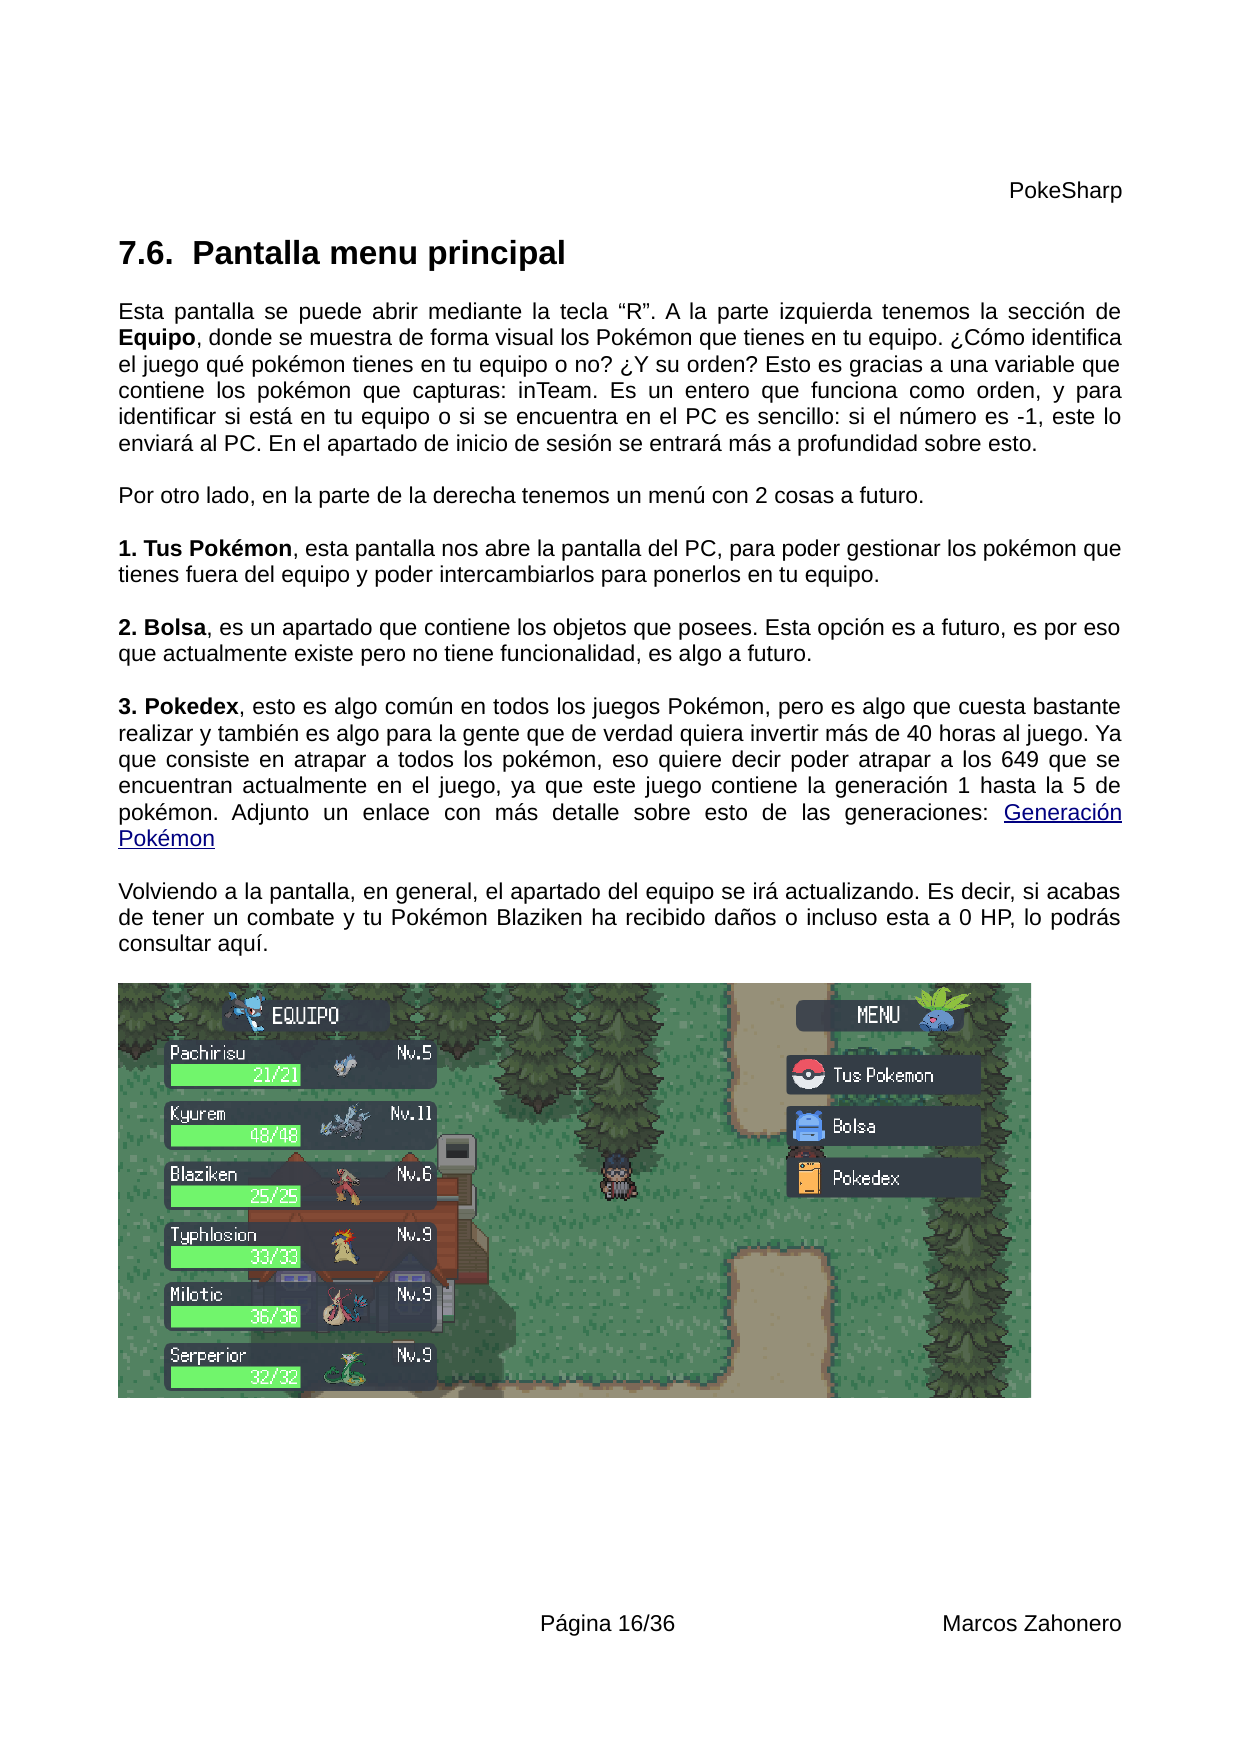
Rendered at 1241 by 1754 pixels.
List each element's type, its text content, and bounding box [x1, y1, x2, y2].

text 2. Bolsa, es un apartado que contiene los objetos que posees. Esta opción es a futuro, es por eso que actualmente existe pero no tiene funcionalidad, es algo a futuro. [118, 614, 1122, 667]
text Por otro lado, en la parte de la derecha tenemos un menú con 2 cosas a futuro. [118, 482, 1122, 509]
text 1. Tus Pokémon, esta pantalla nos abre la pantalla del PC, para poder gestionar los pokémon que tienes fuera del equipo y poder intercambiarlos para ponerlos en tu equipo. [118, 535, 1122, 588]
text 3. Pokedex, esto es algo común en todos los juegos Pokémon, pero es algo que cuesta bastante realizar y también es algo para la gente que de verdad quiera invertir más de 40 horas al juego. Ya que consiste en atrapar a todos los pokémon, eso quiere decir poder atrapar a los 649 que se encuentran actualmente en el juego, ya que este juego contiene la generación 1 hasta la 5 de pokémon. Adjunto un enlace con más detalle sobre esto de las generaciones: Generación Pokémon [118, 693, 1122, 851]
picture [118, 983, 1032, 1398]
text Esta pantalla se puede abrir mediante la tecla “R”. A la parte izquierda tenemos la sección de Equipo, donde se muestra de forma visual los Pokémon que tienes en tu equipo. ¿Cómo identifica el juego qué pokémon tienes en tu equipo o no? ¿Y su orden? Esto es gracias a una variable que contiene los pokémon que capturas: inTeam. Es un entero que funciona como orden, y para identificar si está en tu equipo o si se encuentra en el PC es sencillo: si el número es -1, este lo enviará al PC. En el apartado de inicio de sesión se entrará más a profundidad sobre esto. [118, 298, 1122, 456]
text Volviendo a la pantalla, en general, el apartado del equipo se irá actualizando. Es decir, si acabas de tener un combate y tu Pokémon Blaziken ha recibido daños o incluso esta a 0 HP, lo podrás consultar aquí. [118, 878, 1122, 957]
subtitle Pantalla menu principal [118, 233, 1122, 271]
